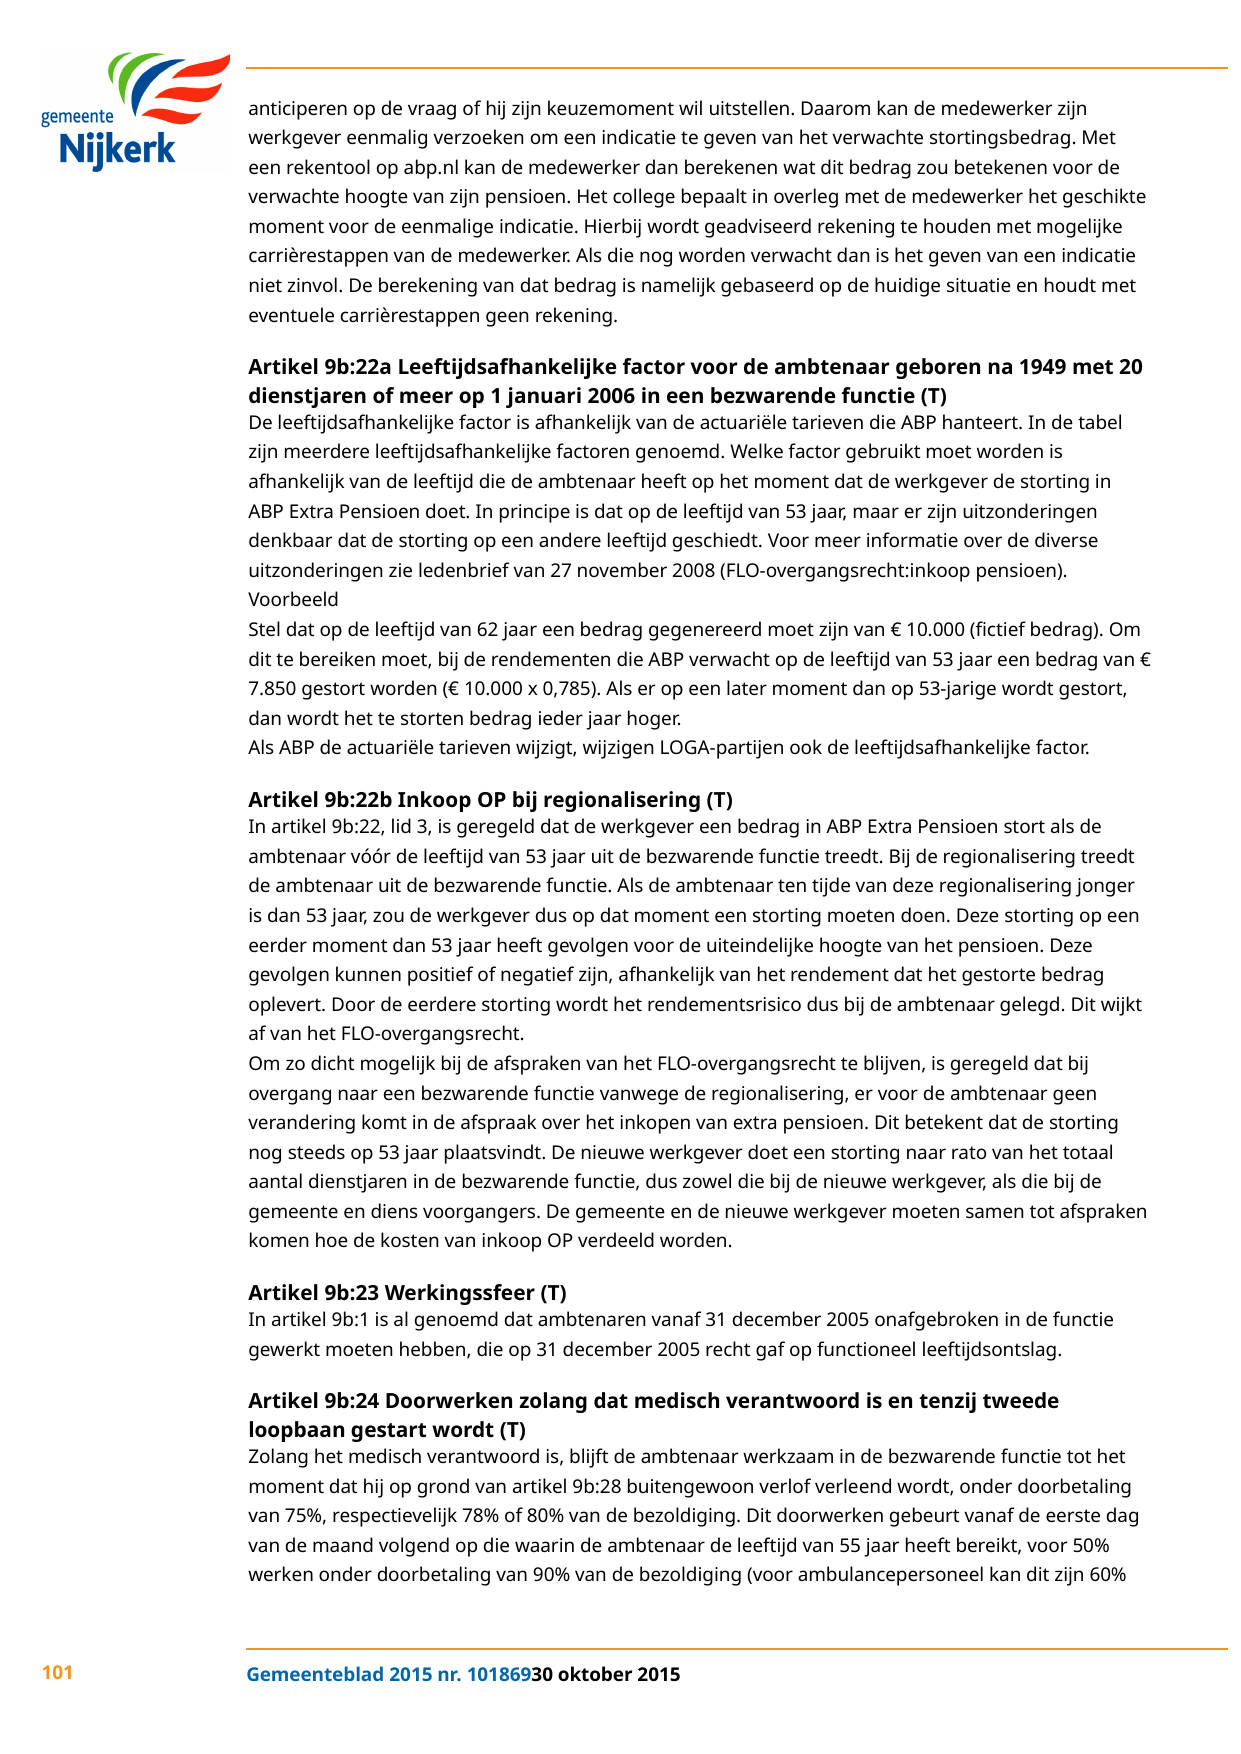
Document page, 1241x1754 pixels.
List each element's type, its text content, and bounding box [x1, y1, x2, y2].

picture [41, 47, 231, 172]
text Om zo dicht mogelijk bij de afspraken van het FLO-overgangsrecht te blijven, is geregeld dat bij overgang naar een bezwarende functie vanwege de regionalisering, er voor de ambtenaar geen verandering komt in de afspraak over het inkopen van extra pensioen. Dit betekent dat de storting nog steeds op 53 jaar plaatsvindt. De nieuwe werkgever doet een storting naar rato van het totaal aantal dienstjaren in de bezwarende functie, dus zowel die bij de nieuwe werkgever, als die bij de gemeente en diens voorgangers. De gemeente en de nieuwe werkgever moeten samen tot afspraken komen hoe de kosten van inkoop OP verdeeld worden. [248, 1050, 1152, 1253]
text Voorbeeld [248, 587, 1152, 612]
text Artikel 9b:22a Leeftijdsafhankelijke factor voor de ambtenaar geboren na 1949 met 20 dienstjaren of meer op 1 januari 2006 in een bezwarende functie (T) [248, 352, 1152, 409]
text Artikel 9b:24 Doorwerken zolang dat medisch verantwoord is en tenzij tweede loopbaan gestart wordt (T) [248, 1386, 1152, 1443]
text Stel dat op de leeftijd van 62 jaar een bedrag gegenereerd moet zijn van € 10.000 (fictief bedrag). Om dit te bereiken moet, bij de rendementen die ABP verwacht op de leeftijd van 53 jaar een bedrag van € 7.850 gestort worden (€ 10.000 x 0,785). Als er op een later moment dan op 53-jarige wordt gestort, dan wordt het te storten bedrag ieder jaar hoger. [248, 616, 1152, 731]
text anticiperen op de vraag of hij zijn keuzemoment wil uitstellen. Daarom kan de medewerker zijn werkgever eenmalig verzoeken om een indicatie te geven van het verwachte stortingsbedrag. Met een rekentool op abp.nl kan de medewerker dan berekenen wat dit bedrag zou betekenen voor de verwachte hoogte van zijn pensioen. Het college bepaalt in overleg met de medewerker het geschikte moment voor de eenmalige indicatie. Hierbij wordt geadviseerd rekening te houden met mogelijke carrièrestappen van de medewerker. Als die nog worden verwacht dan is het geven van een indicatie niet zinvol. De berekening van dat bedrag is namelijk gebaseerd op de huidige situatie en houdt met eventuele carrièrestappen geen rekening. [248, 95, 1152, 328]
text Zolang het medisch verantwoord is, blijft de ambtenaar werkzaam in de bezwarende functie tot het moment dat hij op grond van artikel 9b:28 buitengewoon verlof verleend wordt, onder doorbetaling van 75%, respectievelijk 78% of 80% van de bezoldiging. Dit doorwerken gebeurt vanaf de eerste dag van de maand volgend op die waarin de ambtenaar de leeftijd van 55 jaar heeft bereikt, voor 50% werken onder doorbetaling van 90% van de bezoldiging (voor ambulancepersoneel kan dit zijn 60% [248, 1443, 1152, 1587]
text Artikel 9b:23 Werkingssfeer (T) [248, 1278, 1152, 1306]
text De leeftijdsafhankelijke factor is afhankelijk van de actuariële tarieven die ABP hanteert. In de tabel zijn meerdere leeftijdsafhankelijke factoren genoemd. Welke factor gebruikt moet worden is afhankelijk van de leeftijd die de ambtenaar heeft op het moment dat de werkgever de storting in ABP Extra Pensioen doet. In principe is dat op de leeftijd van 53 jaar, maar er zijn uitzonderingen denkbaar dat de storting op een andere leeftijd geschiedt. Voor meer informatie over de diverse uitzonderingen zie ledenbrief van 27 november 2008 (FLO-overgangsrecht:inkoop pensioen). [248, 409, 1152, 583]
text In artikel 9b:22, lid 3, is geregeld dat de werkgever een bedrag in ABP Extra Pensioen stort als de ambtenaar vóór de leeftijd van 53 jaar uit de bezwarende functie treedt. Bij de regionalisering treedt de ambtenaar uit de bezwarende functie. Als de ambtenaar ten tijde van deze regionalisering jonger is dan 53 jaar, zou de werkgever dus op dat moment een storting moeten doen. Deze storting op een eerder moment dan 53 jaar heeft gevolgen voor de uiteindelijke hoogte van het pensioen. Deze gevolgen kunnen positief of negatief zijn, afhankelijk van het rendement dat het gestorte bedrag oplevert. Door de eerdere storting wordt het rendementsrisico dus bij de ambtenaar gelegd. Dit wijkt af van het FLO-overgangsrecht. [248, 813, 1152, 1046]
text Artikel 9b:22b Inkoop OP bij regionalisering (T) [248, 785, 1152, 813]
text In artikel 9b:1 is al genoemd dat ambtenaren vanaf 31 december 2005 onafgebroken in de functie gewerkt moeten hebben, die op 31 december 2005 recht gaf op functioneel leeftijdsontslag. [248, 1306, 1152, 1362]
text Als ABP de actuariële tarieven wijzigt, wijzigen LOGA-partijen ook de leeftijdsafhankelijke factor. [248, 734, 1152, 760]
